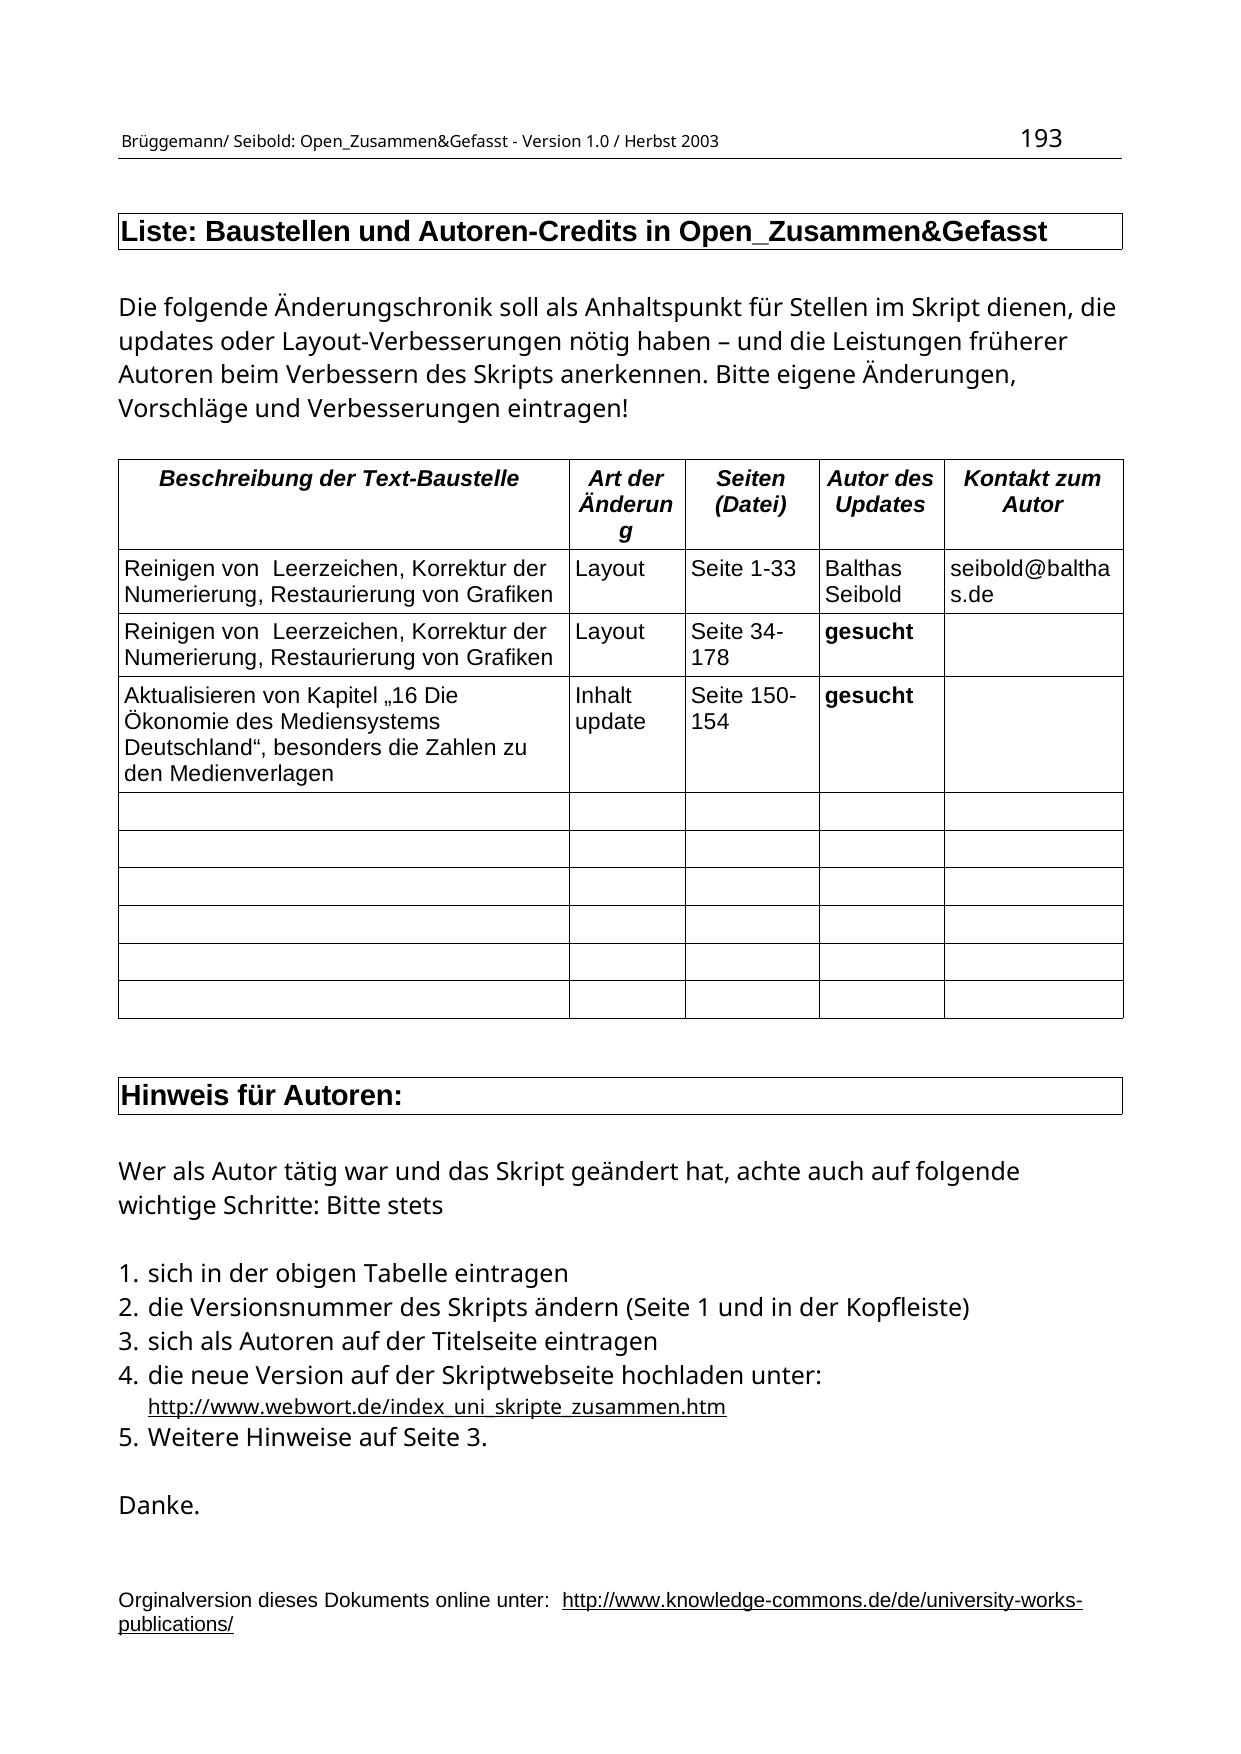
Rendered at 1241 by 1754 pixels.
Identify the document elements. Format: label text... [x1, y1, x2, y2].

table_cell [945, 981, 1123, 1018]
table_header Beschreibung der Text-Baustelle [119, 460, 569, 549]
table_cell [945, 831, 1123, 867]
table_cell [570, 793, 685, 830]
table_cell [686, 831, 819, 867]
table_cell [686, 793, 819, 830]
table_header Kontakt zum Autor [945, 460, 1123, 549]
table_cell Layout [570, 550, 685, 613]
table_cell [686, 944, 819, 980]
table_cell [820, 831, 944, 867]
table_cell [119, 868, 569, 905]
list Weitere Hinweise auf Seite 3. [118, 1420, 1122, 1454]
table_cell Aktualisieren von Kapitel „16 Die Ökonomie des Mediensystems Deutschland“, besonders die Zahlen zu den Medienverlagen [119, 677, 569, 792]
table_cell Reinigen von Leerzeichen, Korrektur der Numerierung, Restaurierung von Grafiken [119, 614, 569, 676]
table_cell Layout [570, 614, 685, 676]
table_cell [820, 906, 944, 943]
table_cell [945, 793, 1123, 830]
table_cell Seite 34-178 [686, 614, 819, 676]
table_cell [820, 981, 944, 1018]
table_cell [119, 944, 569, 980]
text Die folgende Änderungschronik soll als Anhaltspunkt für Stellen im Skript dienen, die updates oder Layout-Verbesserungen nötig haben – und die Leistungen früherer Autoren beim Verbessern des Skripts anerkennen. Bitte eigene Änderungen, Vorschläge und Verbesserungen eintragen! [118, 289, 1122, 425]
text Wer als Autor tätig war und das Skript geändert hat, achte auch auf folgende wichtige Schritte: Bitte stets [118, 1154, 1122, 1222]
table_cell [119, 793, 569, 830]
table_cell Balthas Seibold [820, 550, 944, 613]
list sich in der obigen Tabelle eintragen [118, 1256, 1122, 1290]
table_cell [570, 981, 685, 1018]
subtitle Liste: Baustellen und Autoren-Credits in Open_Zusammen&Gefasst [119, 214, 1122, 249]
table_cell [119, 831, 569, 867]
table_cell Seite 150-154 [686, 677, 819, 792]
table_cell gesucht [820, 677, 944, 792]
table_cell [570, 944, 685, 980]
table_cell [686, 868, 819, 905]
table_cell Inhalt update [570, 677, 685, 792]
table_cell [820, 944, 944, 980]
table_cell [570, 868, 685, 905]
text Danke. [118, 1488, 1122, 1522]
table_cell Seite 1-33 [686, 550, 819, 613]
table_cell gesucht [820, 614, 944, 676]
list sich als Autoren auf der Titelseite eintragen [118, 1324, 1122, 1358]
table_cell seibold@balthas.de [945, 550, 1123, 613]
table_cell [945, 944, 1123, 980]
subtitle Hinweis für Autoren: [119, 1078, 1122, 1114]
table_cell [570, 831, 685, 867]
table_cell [686, 906, 819, 943]
table_header Autor des Updates [820, 460, 944, 549]
list die Versionsnummer des Skripts ändern (Seite 1 und in der Kopfleiste) [118, 1290, 1122, 1324]
table_cell [119, 981, 569, 1018]
table_header Art der Änderung [570, 460, 685, 549]
list die neue Version auf der Skriptwebseite hochladen unter: http://www.webwort.de/index_uni_skripte_zusammen.htm [118, 1358, 1122, 1420]
table_cell [820, 793, 944, 830]
table_cell Reinigen von Leerzeichen, Korrektur der Numerierung, Restaurierung von Grafiken [119, 550, 569, 613]
table_cell [820, 868, 944, 905]
table_cell [945, 868, 1123, 905]
table_cell [945, 677, 1123, 792]
table_header Seiten (Datei) [686, 460, 819, 549]
table_cell [945, 906, 1123, 943]
table_cell [686, 981, 819, 1018]
table_cell [945, 614, 1123, 676]
table_cell [119, 906, 569, 943]
table_cell [570, 906, 685, 943]
